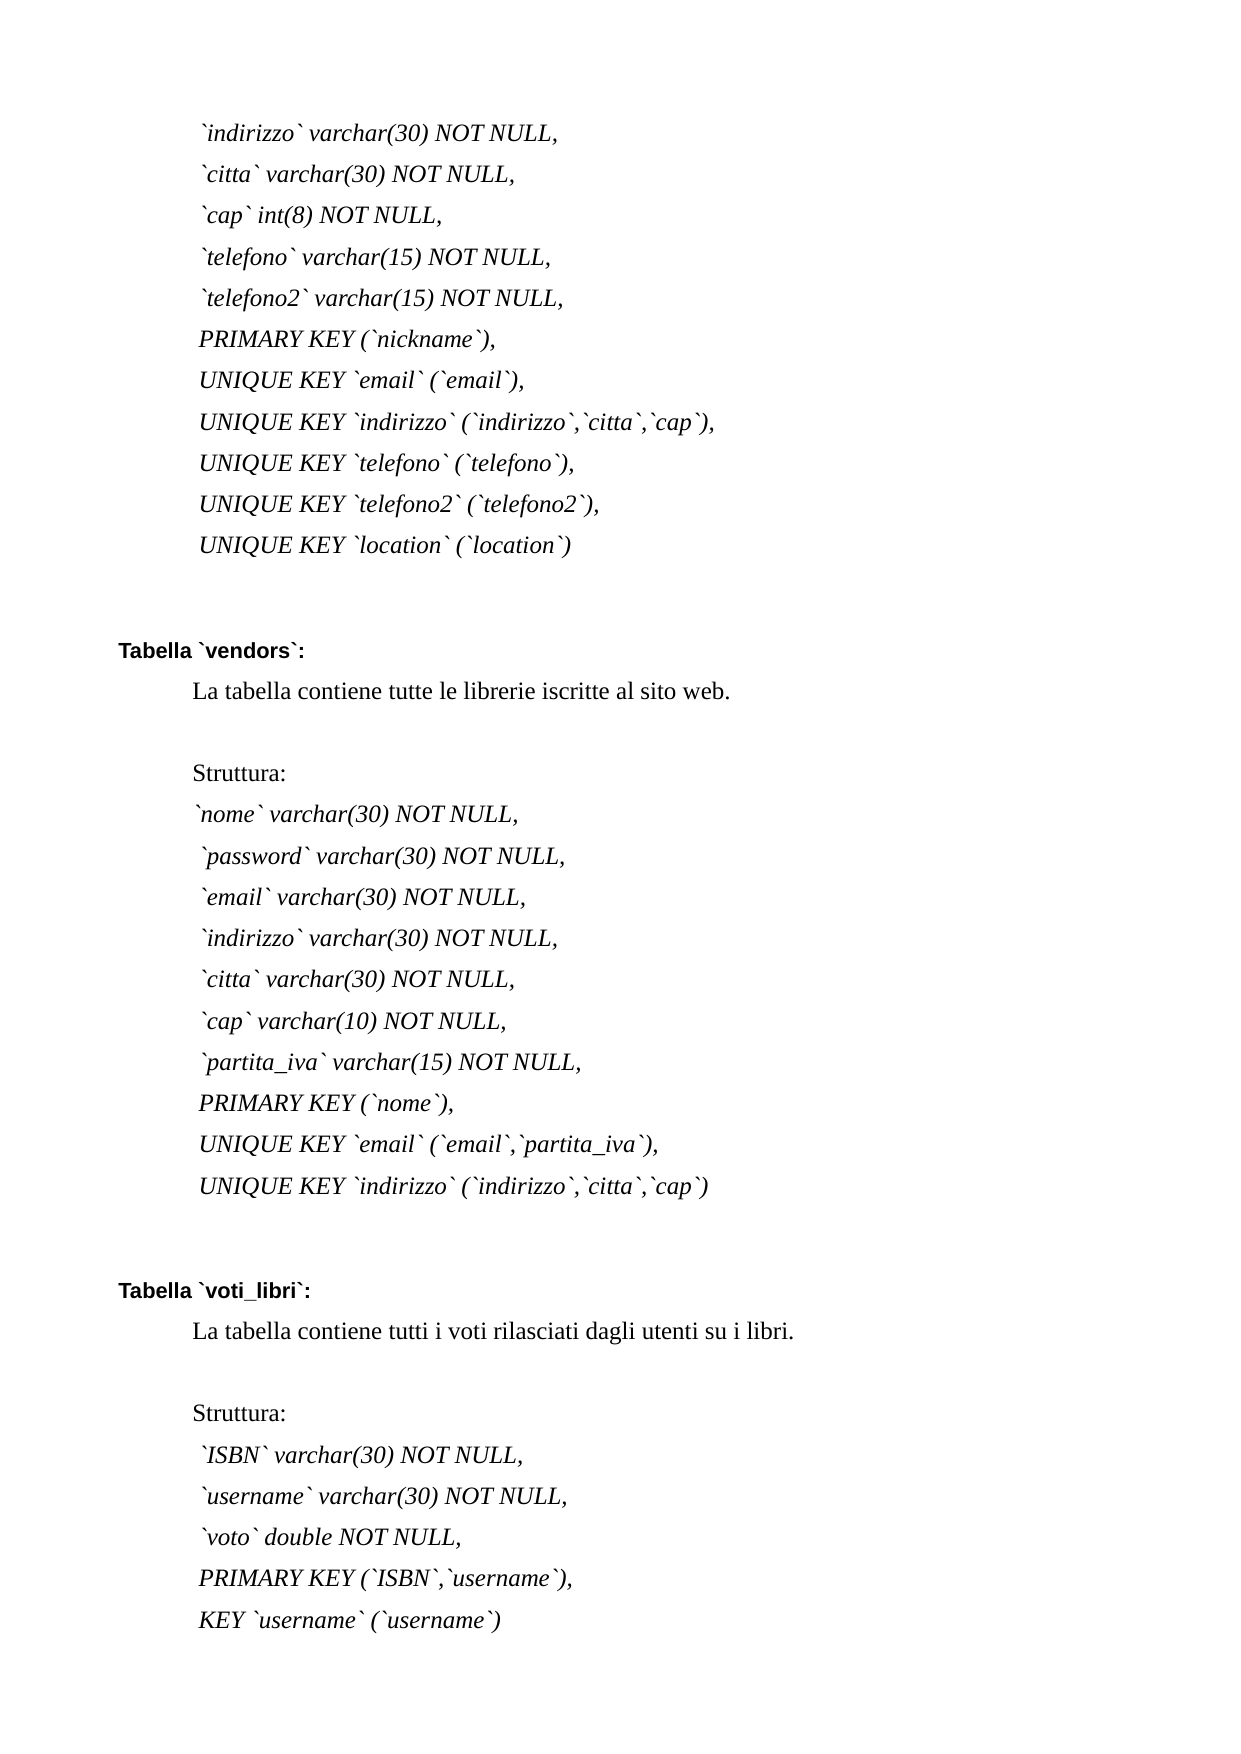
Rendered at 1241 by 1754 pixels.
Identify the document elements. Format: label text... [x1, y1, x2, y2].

text `indirizzo` varchar(30) NOT NULL, [192, 118, 1122, 147]
text `username` varchar(30) NOT NULL, [192, 1481, 1122, 1510]
text UNIQUE KEY `location` (`location`) [192, 531, 1122, 559]
text UNIQUE KEY `indirizzo` (`indirizzo`,`citta`,`cap`) [192, 1171, 1122, 1199]
text `indirizzo` varchar(30) NOT NULL, [192, 923, 1122, 952]
text UNIQUE KEY `email` (`email`), [192, 366, 1122, 394]
subtitle Tabella `voti_libri`: [118, 1278, 1122, 1303]
text `voto` double NOT NULL, [192, 1522, 1122, 1551]
text `citta` varchar(30) NOT NULL, [192, 159, 1122, 188]
text Struttura: [118, 758, 1122, 787]
text PRIMARY KEY (`nome`), [192, 1088, 1122, 1117]
text `ISBN` varchar(30) NOT NULL, [118, 1440, 1122, 1468]
text PRIMARY KEY (`nickname`), [192, 324, 1122, 353]
text UNIQUE KEY `telefono` (`telefono`), [192, 448, 1122, 477]
text `telefono2` varchar(15) NOT NULL, [192, 283, 1122, 312]
text `citta` varchar(30) NOT NULL, [192, 964, 1122, 993]
text `telefono` varchar(15) NOT NULL, [192, 242, 1122, 271]
text KEY `username` (`username`) [192, 1605, 1122, 1633]
text La tabella contiene tutti i voti rilasciati dagli utenti su i libri. [118, 1316, 1122, 1345]
text `cap` int(8) NOT NULL, [192, 201, 1122, 229]
text Struttura: [118, 1398, 1122, 1427]
text `email` varchar(30) NOT NULL, [192, 882, 1122, 911]
text `partita_iva` varchar(15) NOT NULL, [192, 1047, 1122, 1076]
text La tabella contiene tutte le librerie iscritte al sito web. [118, 676, 1122, 704]
text UNIQUE KEY `telefono2` (`telefono2`), [192, 489, 1122, 518]
text UNIQUE KEY `indirizzo` (`indirizzo`,`citta`,`cap`), [192, 407, 1122, 436]
text UNIQUE KEY `email` (`email`,`partita_iva`), [192, 1129, 1122, 1158]
text `password` varchar(30) NOT NULL, [192, 841, 1122, 869]
subtitle Tabella `vendors`: [118, 638, 1122, 663]
text `nome` varchar(30) NOT NULL, [118, 799, 1122, 828]
text `cap` varchar(10) NOT NULL, [192, 1006, 1122, 1034]
text PRIMARY KEY (`ISBN`,`username`), [192, 1563, 1122, 1592]
